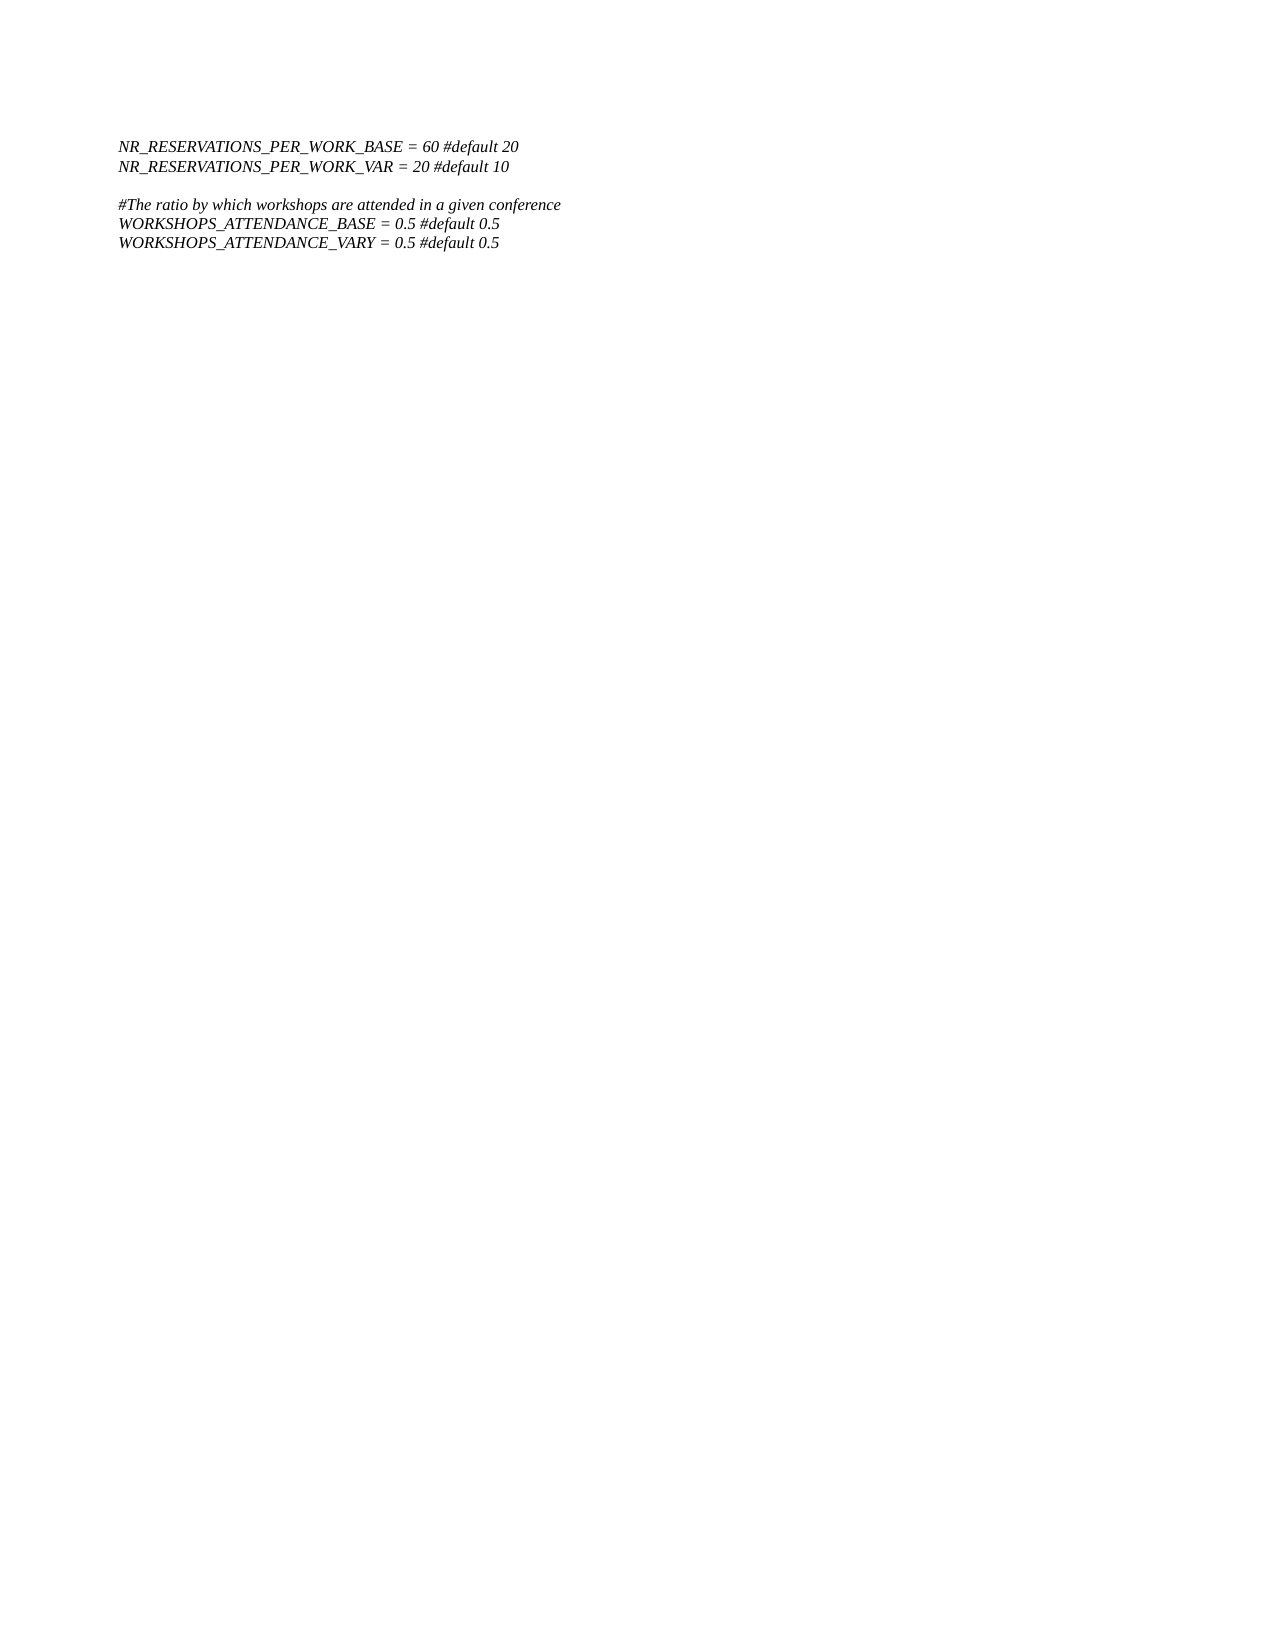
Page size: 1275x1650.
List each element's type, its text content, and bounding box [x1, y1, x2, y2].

text WORKSHOPS_ATTENDANCE_VARY = 0.5 #default 0.5 [118, 233, 1157, 252]
text #The ratio by which workshops are attended in a given conference [118, 195, 1157, 214]
text WORKSHOPS_ATTENDANCE_BASE = 0.5 #default 0.5 [118, 214, 1157, 233]
text NR_RESERVATIONS_PER_WORK_VAR = 20 #default 10 [118, 156, 1157, 176]
text NR_RESERVATIONS_PER_WORK_BASE = 60 #default 20 [118, 137, 1157, 156]
